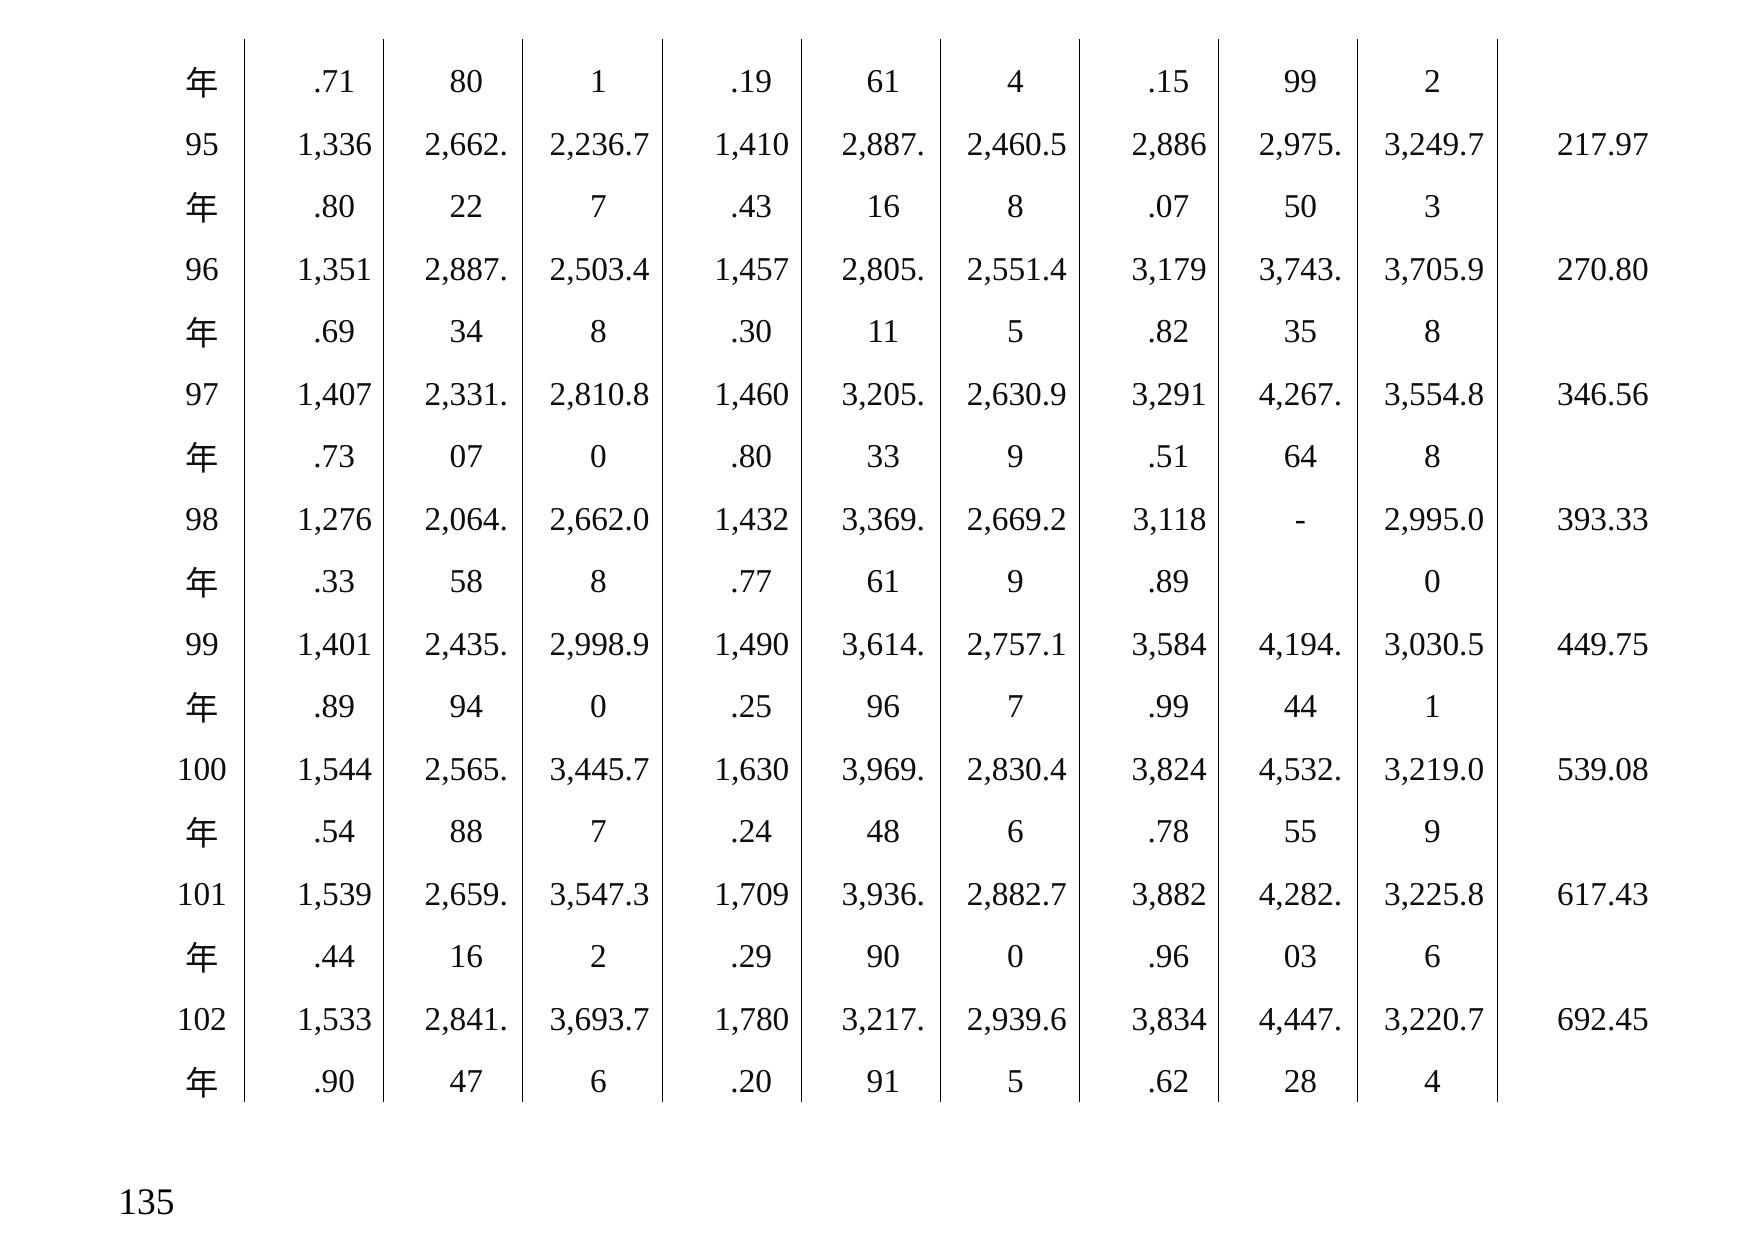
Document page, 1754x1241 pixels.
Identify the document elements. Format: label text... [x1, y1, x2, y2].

table_cell 1,544.54 [245, 727, 383, 852]
table_cell 3,030.51 [1358, 602, 1497, 727]
table_cell 2,939.65 [941, 977, 1079, 1102]
table_cell 3,969.48 [802, 727, 940, 852]
table_cell 2,995.00 [1358, 477, 1497, 602]
table_cell .19 [663, 39, 801, 102]
table_cell 3,834.62 [1080, 977, 1218, 1102]
table_cell 2,630.99 [941, 352, 1079, 477]
table_cell 96年 [129, 227, 244, 352]
table_cell 4,447.28 [1219, 977, 1357, 1102]
table_cell 1,539.44 [245, 852, 383, 977]
table_cell 393.33 [1498, 477, 1672, 602]
table_cell 692.45 [1498, 977, 1672, 1102]
table_cell .71 [245, 39, 383, 102]
table_cell 2,659.16 [384, 852, 522, 977]
table_cell 1,709.29 [663, 852, 801, 977]
table_cell 2,887.16 [802, 102, 940, 227]
table_cell 3,220.74 [1358, 977, 1497, 1102]
table_cell 2,757.17 [941, 602, 1079, 727]
table_cell 2,503.48 [523, 227, 662, 352]
table_cell 4 [941, 39, 1079, 102]
table_cell 3,118.89 [1080, 477, 1218, 602]
table_cell 2,662.08 [523, 477, 662, 602]
table_cell [1498, 39, 1672, 102]
table_cell 3,882.96 [1080, 852, 1218, 977]
table_cell 270.80 [1498, 227, 1672, 352]
table_cell 2,882.70 [941, 852, 1079, 977]
table_cell 2,887.34 [384, 227, 522, 352]
table_cell 2,551.45 [941, 227, 1079, 352]
table_cell 95年 [129, 102, 244, 227]
table_cell 3,205.33 [802, 352, 940, 477]
table_cell 2,810.80 [523, 352, 662, 477]
table_cell 1,407.73 [245, 352, 383, 477]
table_cell 101年 [129, 852, 244, 977]
table_cell 539.08 [1498, 727, 1672, 852]
table_cell 2,662.22 [384, 102, 522, 227]
table_cell 98年 [129, 477, 244, 602]
table_cell 2,830.46 [941, 727, 1079, 852]
table_cell 3,614.96 [802, 602, 940, 727]
table_cell 99 [1219, 39, 1357, 102]
table_cell 2,331.07 [384, 352, 522, 477]
table_cell 3,743.35 [1219, 227, 1357, 352]
table_cell 3,547.32 [523, 852, 662, 977]
table_cell 3,705.98 [1358, 227, 1497, 352]
table_cell 217.97 [1498, 102, 1672, 227]
table_cell 80 [384, 39, 522, 102]
table_cell 1,533.90 [245, 977, 383, 1102]
table_cell 3,445.77 [523, 727, 662, 852]
table_cell 1,457.30 [663, 227, 801, 352]
table_cell 2 [1358, 39, 1497, 102]
table_cell 100年 [129, 727, 244, 852]
table_cell 3,219.09 [1358, 727, 1497, 852]
table_cell 1,401.89 [245, 602, 383, 727]
table_cell 3,225.86 [1358, 852, 1497, 977]
table_cell 3,824.78 [1080, 727, 1218, 852]
table_cell 1,780.20 [663, 977, 801, 1102]
table_cell 97年 [129, 352, 244, 477]
table_cell 年 [129, 39, 244, 102]
table_cell 3,554.88 [1358, 352, 1497, 477]
table_cell 3,291.51 [1080, 352, 1218, 477]
table_cell 99年 [129, 602, 244, 727]
table_cell 2,975.50 [1219, 102, 1357, 227]
table_cell 3,369.61 [802, 477, 940, 602]
table_cell 4,267.64 [1219, 352, 1357, 477]
table_cell 346.56 [1498, 352, 1672, 477]
table_cell 1,630.24 [663, 727, 801, 852]
table_cell 4,532.55 [1219, 727, 1357, 852]
table_cell .15 [1080, 39, 1218, 102]
table_cell 102年 [129, 977, 244, 1102]
table_cell 3,584.99 [1080, 602, 1218, 727]
table_cell 2,998.90 [523, 602, 662, 727]
table_cell 1,460.80 [663, 352, 801, 477]
table_cell 4,194.44 [1219, 602, 1357, 727]
table_cell 2,841.47 [384, 977, 522, 1102]
table_cell 1 [523, 39, 662, 102]
table_cell 2,460.58 [941, 102, 1079, 227]
table_cell 61 [802, 39, 940, 102]
table_cell 2,886.07 [1080, 102, 1218, 227]
table_cell - [1219, 477, 1357, 602]
table_cell 1,336.80 [245, 102, 383, 227]
table_cell 1,490.25 [663, 602, 801, 727]
table_cell 2,805.11 [802, 227, 940, 352]
table_cell 2,064.58 [384, 477, 522, 602]
table_cell 2,435.94 [384, 602, 522, 727]
table_cell 3,249.73 [1358, 102, 1497, 227]
table_cell 1,410.43 [663, 102, 801, 227]
table_cell 2,565.88 [384, 727, 522, 852]
table_cell 3,936.90 [802, 852, 940, 977]
table_cell 3,179.82 [1080, 227, 1218, 352]
table_cell 3,217.91 [802, 977, 940, 1102]
table_cell 4,282.03 [1219, 852, 1357, 977]
table_cell 617.43 [1498, 852, 1672, 977]
table_cell 449.75 [1498, 602, 1672, 727]
table_cell 2,236.77 [523, 102, 662, 227]
table_cell 1,276.33 [245, 477, 383, 602]
table_cell 3,693.76 [523, 977, 662, 1102]
table_cell 2,669.29 [941, 477, 1079, 602]
table_cell 1,432.77 [663, 477, 801, 602]
table_cell 1,351.69 [245, 227, 383, 352]
